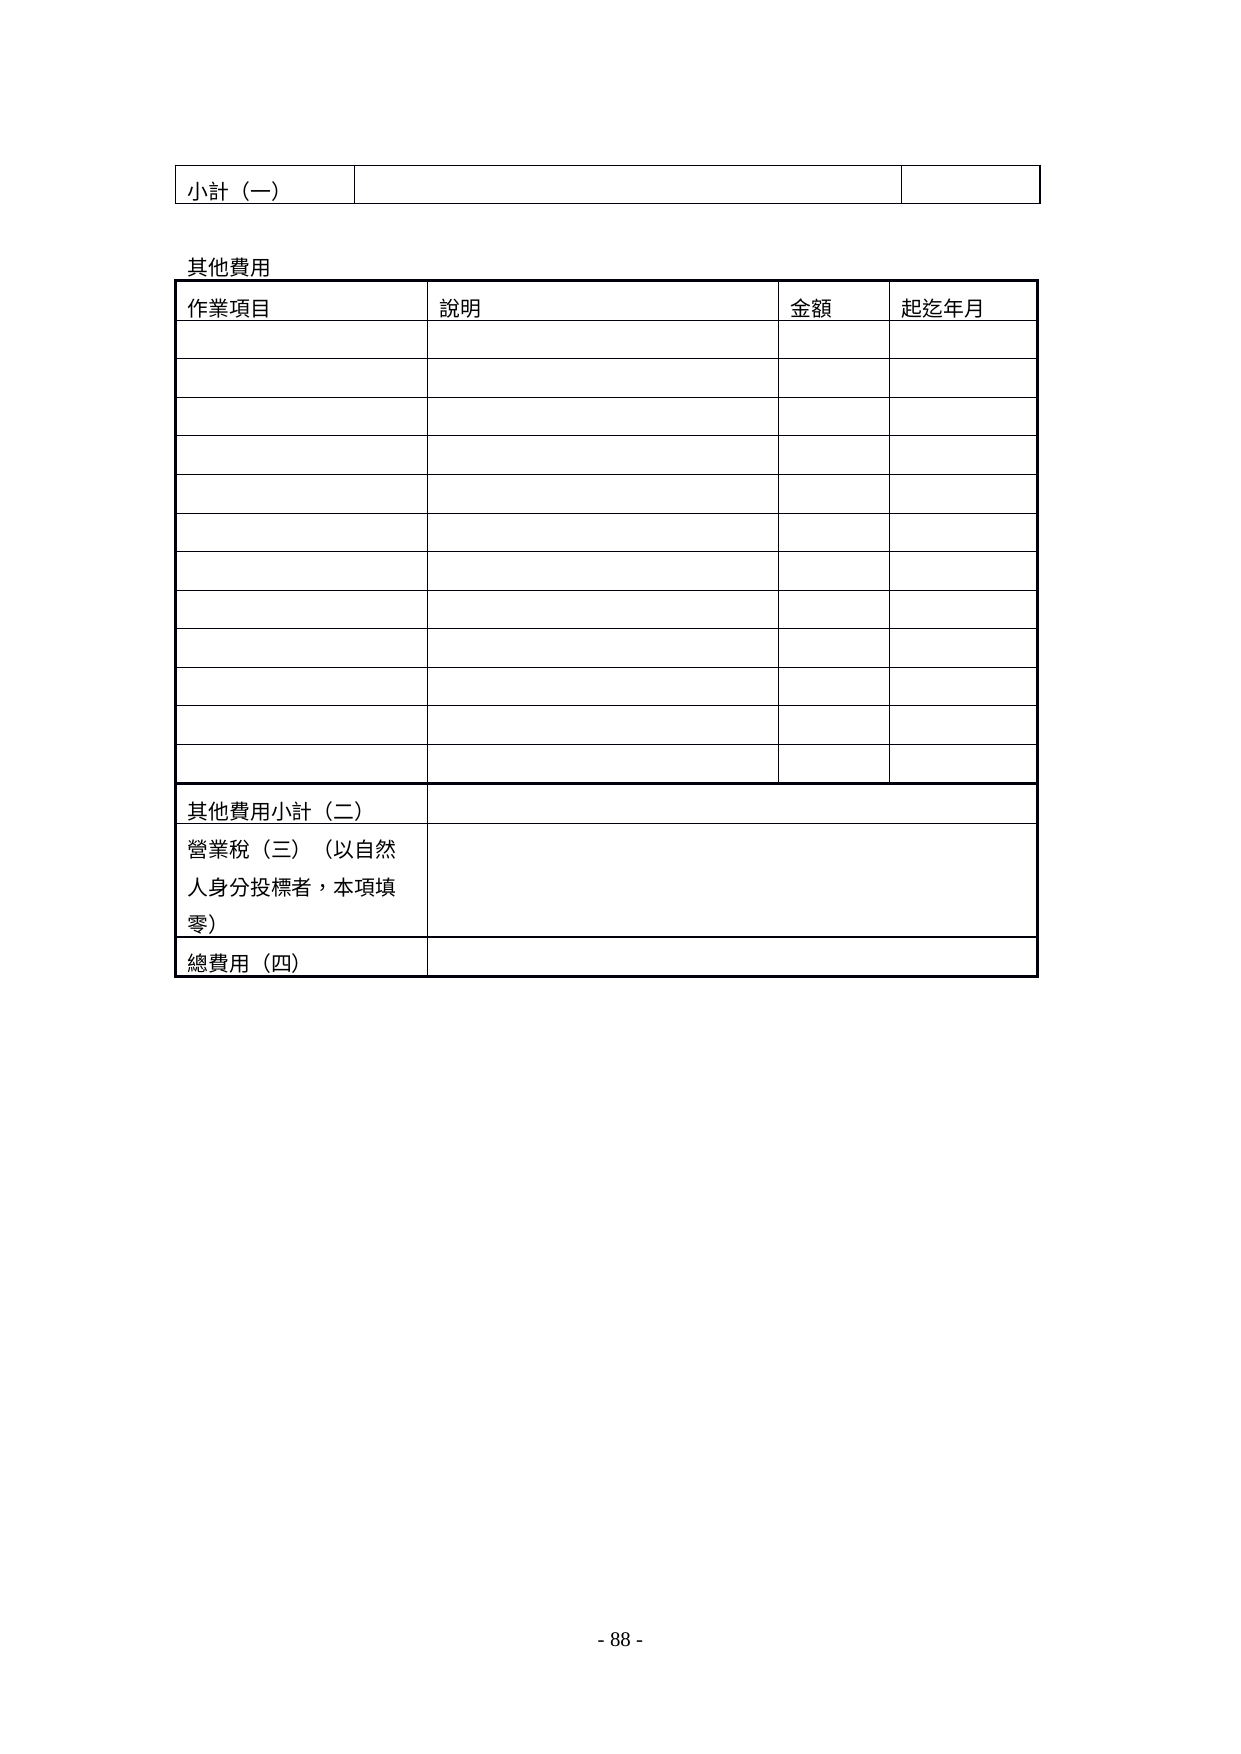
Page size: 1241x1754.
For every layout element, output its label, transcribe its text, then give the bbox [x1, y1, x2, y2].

table_cell [779, 359, 889, 397]
table_cell [428, 475, 778, 512]
table_cell [890, 591, 1036, 628]
table_cell [428, 514, 778, 551]
table_cell [177, 629, 427, 667]
table_cell [779, 706, 889, 744]
table_cell [890, 668, 1036, 705]
table_cell 小計（一） [176, 166, 354, 203]
table_cell 總費用（四） [177, 938, 427, 975]
table_cell [779, 514, 889, 551]
table_cell [428, 321, 778, 358]
table_cell [779, 321, 889, 358]
table_cell [779, 629, 889, 667]
table_cell [177, 668, 427, 705]
table_cell [902, 166, 1039, 203]
table_cell 其他費用小計（二） [177, 785, 427, 823]
table_cell [890, 514, 1036, 551]
table_cell [428, 552, 778, 589]
table_cell [428, 938, 1036, 975]
table_cell [890, 629, 1036, 667]
table_cell [355, 166, 901, 203]
table_cell [779, 436, 889, 474]
table_cell [177, 475, 427, 512]
table_cell [177, 321, 427, 358]
table_cell [779, 475, 889, 512]
table_cell [779, 745, 889, 782]
table_cell [890, 436, 1036, 474]
table_header 作業項目 [177, 282, 427, 320]
table_cell [177, 398, 427, 435]
table_cell [890, 552, 1036, 589]
table_cell [779, 398, 889, 435]
table_cell [177, 436, 427, 474]
table_cell [428, 824, 1036, 936]
table_cell [428, 629, 778, 667]
table_cell [177, 706, 427, 744]
table_header 起迄年月 [890, 282, 1036, 320]
table_cell [428, 668, 778, 705]
table_cell [890, 706, 1036, 744]
table_cell 營業稅（三）（以自然人身分投標者，本項填零） [177, 824, 427, 936]
table_cell [428, 706, 778, 744]
table_header 說明 [428, 282, 778, 320]
table_cell [177, 359, 427, 397]
table_cell [890, 475, 1036, 512]
table_cell [890, 398, 1036, 435]
table_cell [428, 591, 778, 628]
table_cell [428, 745, 778, 782]
table_cell [779, 552, 889, 589]
table_cell [177, 514, 427, 551]
table_header 金額 [779, 282, 889, 320]
table_cell [890, 359, 1036, 397]
table_cell [428, 359, 778, 397]
table_cell [428, 398, 778, 435]
table_cell [428, 785, 1036, 823]
table_cell [177, 745, 427, 782]
table_cell [890, 745, 1036, 782]
table_cell [779, 591, 889, 628]
text 其他費用 [187, 242, 1053, 279]
table_cell [428, 436, 778, 474]
table_cell [177, 552, 427, 589]
table_cell [177, 591, 427, 628]
table_cell [779, 668, 889, 705]
table_cell [890, 321, 1036, 358]
